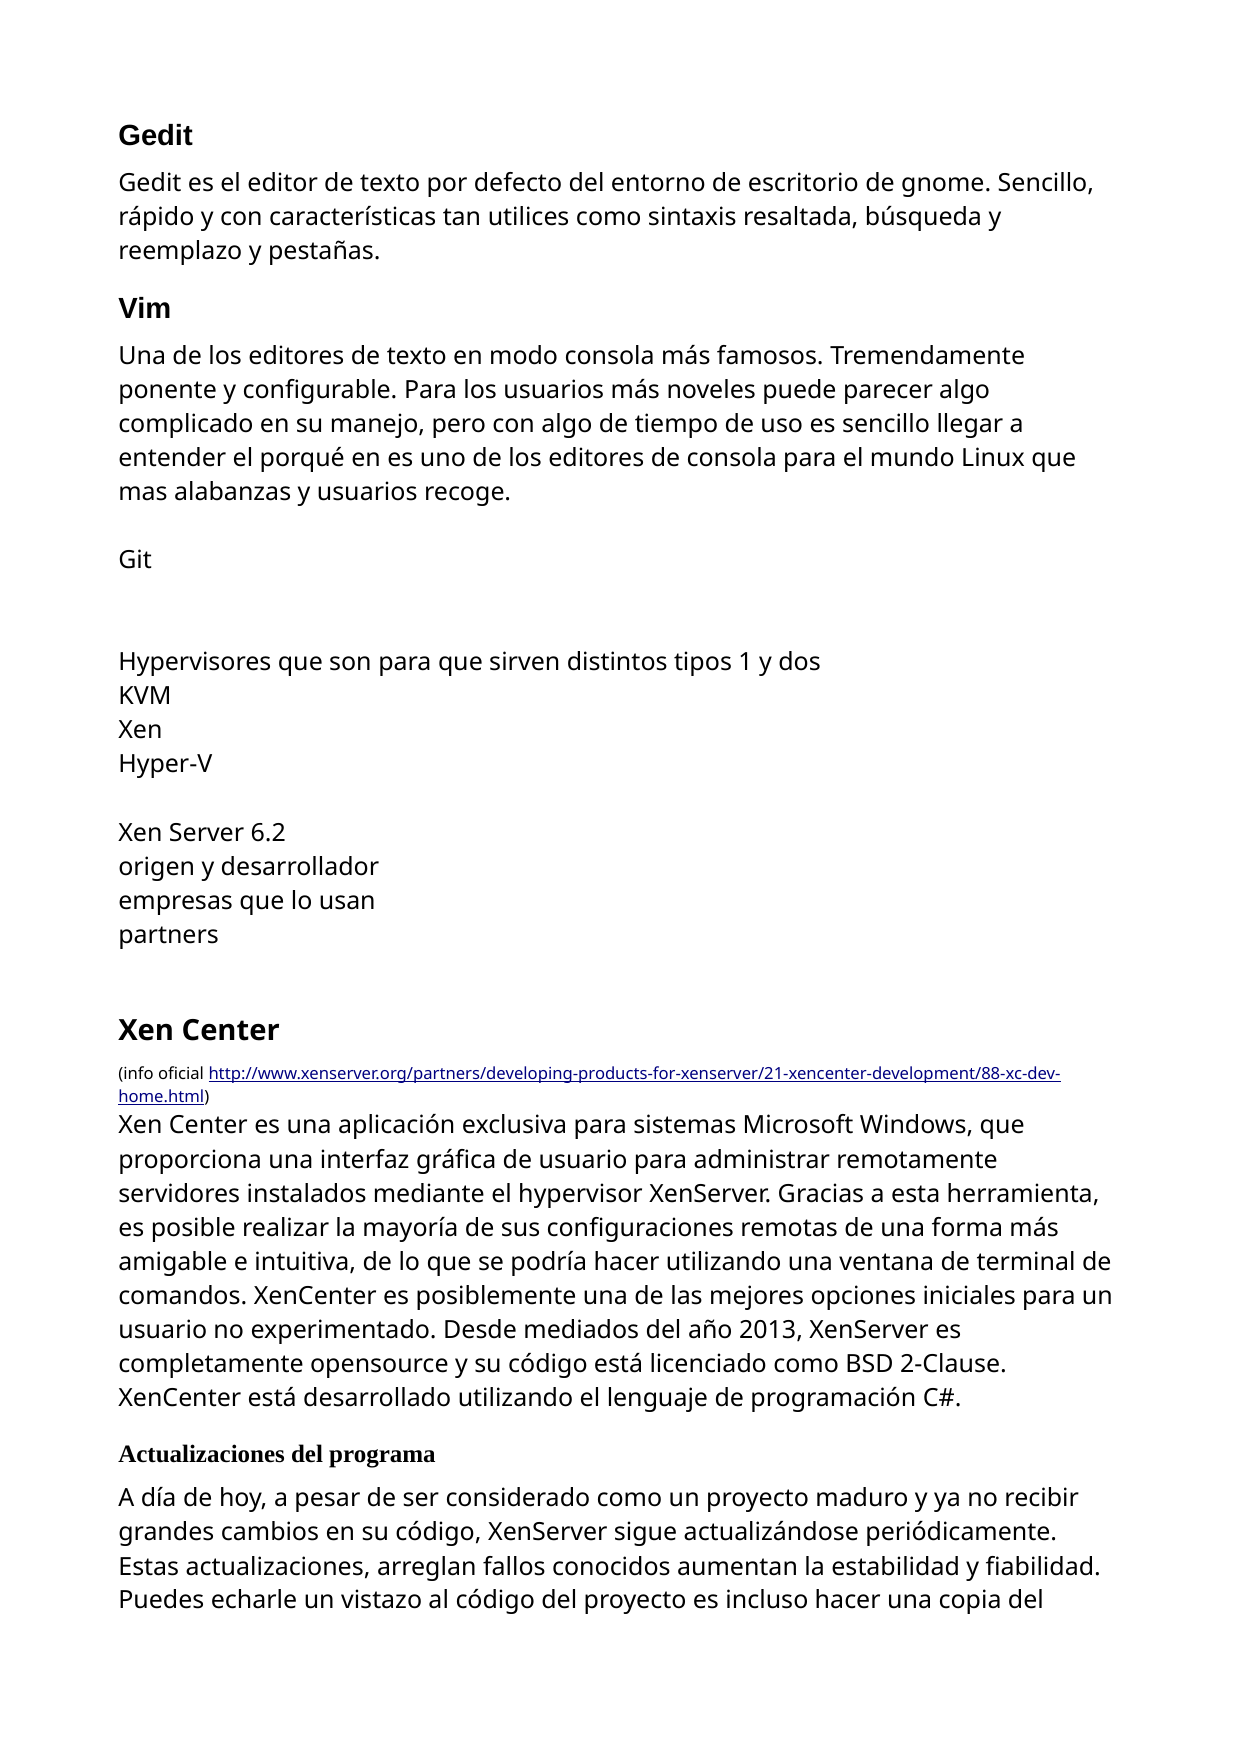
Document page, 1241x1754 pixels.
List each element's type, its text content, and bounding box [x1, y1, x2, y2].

subtitle Vim [118, 291, 1122, 325]
subtitle Gedit [118, 118, 1122, 152]
text partners [118, 916, 1122, 951]
text Una de los editores de texto en modo consola más famosos. Tremendamente ponente y configurable. Para los usuarios más noveles puede parecer algo complicado en su manejo, pero con algo de tiempo de uso es sencillo llegar a entender el porqué en es uno de los editores de consola para el mundo Linux que mas alabanzas y usuarios recoge. [118, 337, 1122, 508]
text Git [118, 542, 1122, 576]
text empresas que lo usan [118, 882, 1122, 916]
text origen y desarrollador [118, 848, 1122, 882]
text Xen Center es una aplicación exclusiva para sistemas Microsoft Windows, que proporciona una interfaz gráfica de usuario para administrar remotamente servidores instalados mediante el hypervisor XenServer. Gracias a esta herramienta, es posible realizar la mayoría de sus configuraciones remotas de una forma más amigable e intuitiva, de lo que se podría hacer utilizando una ventana de terminal de comandos. XenCenter es posiblemente una de las mejores opciones iniciales para un usuario no experimentado. Desde mediados del año 2013, XenServer es completamente opensource y su código está licenciado como BSD 2-Clause. XenCenter está desarrollado utilizando el lenguaje de programación C#. [118, 1107, 1122, 1414]
subtitle Xen Center [118, 1009, 1122, 1049]
subtitle Actualizaciones del programa [118, 1439, 1122, 1467]
text A día de hoy, a pesar de ser considerado como un proyecto maduro y ya no recibir grandes cambios en su código, XenServer sigue actualizándose periódicamente. Estas actualizaciones, arreglan fallos conocidos aumentan la estabilidad y fiabilidad. [118, 1480, 1122, 1582]
text Xen [118, 712, 1122, 746]
text Hyper-V [118, 746, 1122, 780]
text KVM [118, 678, 1122, 712]
text (info oficial http://www.xenserver.org/partners/developing-products-for-xenserver/21-xencenter-development/88-xc-dev-home.html) [118, 1062, 1122, 1107]
text Hypervisores que son para que sirven distintos tipos 1 y dos [118, 644, 1122, 678]
text Puedes echarle un vistazo al código del proyecto es incluso hacer una copia del [118, 1582, 1122, 1616]
text Gedit es el editor de texto por defecto del entorno de escritorio de gnome. Sencillo, rápido y con características tan utilices como sintaxis resaltada, búsqueda y reemplazo y pestañas. [118, 164, 1122, 266]
text Xen Server 6.2 [118, 814, 1122, 848]
